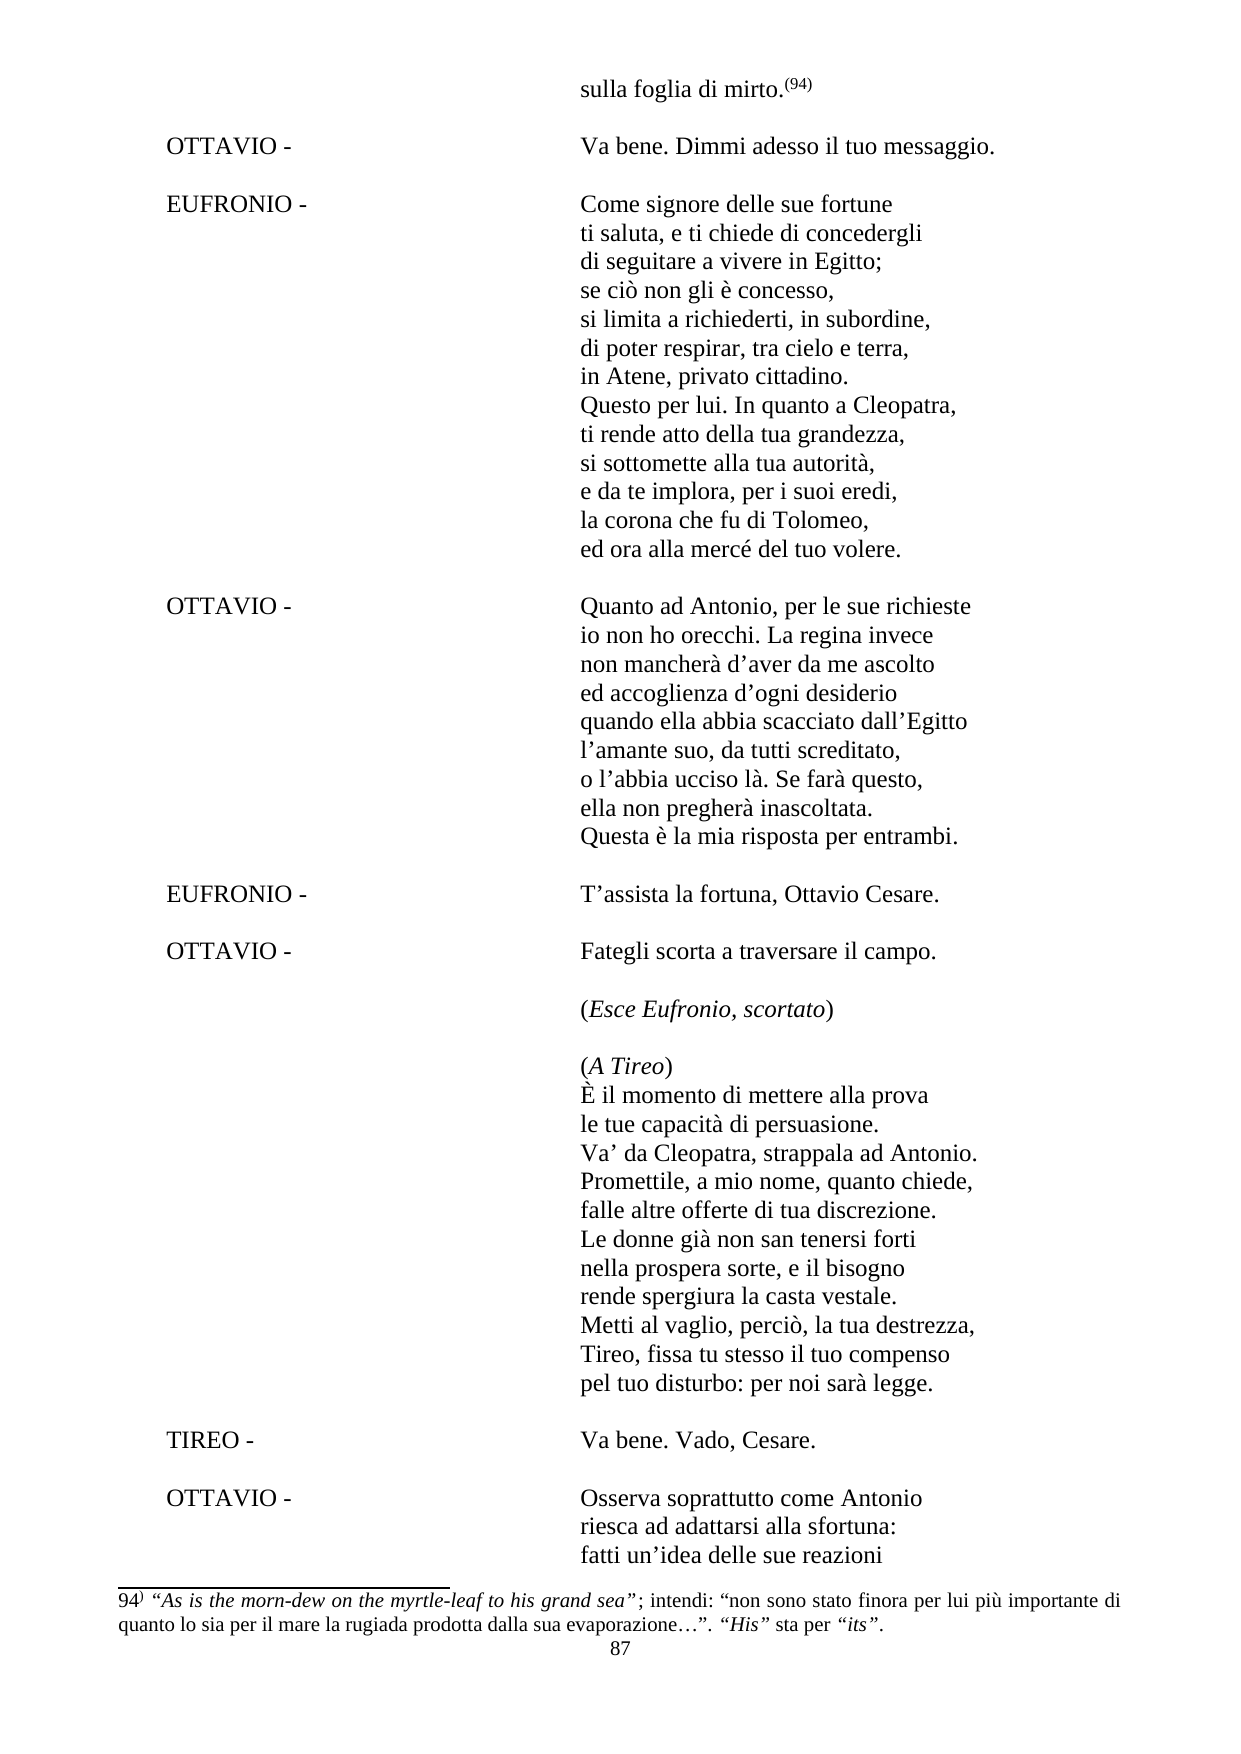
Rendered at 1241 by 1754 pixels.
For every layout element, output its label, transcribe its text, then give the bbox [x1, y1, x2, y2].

table_cell (Esce Eufronio, scortato) [573, 994, 1082, 1051]
table_cell OTTAVIO - [159, 936, 573, 994]
table_cell [159, 74, 573, 131]
table_cell [159, 1051, 573, 1425]
table_cell T’assista la fortuna, Ottavio Cesare. [573, 879, 1082, 936]
table_cell Va bene. Vado, Cesare. [573, 1425, 1082, 1483]
table_cell Come signore delle sue fortune ti saluta, e ti chiede di concedergli di seguitare a vivere in Egitto; se ciò non gli è concesso, si limita a richiederti, in subordine, di poter respirar, tra cielo e terra, in Atene, privato cittadino. Questo per lui. In quanto a Cleopatra, ti rende atto della tua grandezza, si sottomette alla tua autorità, e da te implora, per i suoi eredi, la corona che fu di Tolomeo, ed ora alla mercé del tuo volere. [573, 189, 1082, 591]
table_cell TIREO - [159, 1425, 573, 1483]
table_cell OTTAVIO - [159, 591, 573, 879]
table_cell Quanto ad Antonio, per le sue richieste io non ho orecchi. La regina invece non mancherà d’aver da me ascolto ed accoglienza d’ogni desiderio quando ella abbia scacciato dall’Egitto l’amante suo, da tutti screditato, o l’abbia ucciso là. Se farà questo, ella non pregherà inascoltata. Questa è la mia risposta per entrambi. [573, 591, 1082, 879]
table_cell OTTAVIO - [159, 131, 573, 189]
table_cell [159, 994, 573, 1051]
table_cell Fategli scorta a traversare il campo. [573, 936, 1082, 994]
table_cell EUFRONIO - [159, 879, 573, 936]
table_cell Va bene. Dimmi adesso il tuo messaggio. [573, 131, 1082, 189]
table_cell EUFRONIO - [159, 189, 573, 591]
table_cell OTTAVIO - [159, 1483, 573, 1569]
table_cell Osserva soprattutto come Antonio riesca ad adattarsi alla sfortuna: fatti un’idea delle sue reazioni [573, 1483, 1082, 1569]
table_cell (A Tireo) È il momento di mettere alla prova le tue capacità di persuasione. Va’ da Cleopatra, strappala ad Antonio. Promettile, a mio nome, quanto chiede, falle altre offerte di tua discrezione. Le donne già non san tenersi forti nella prospera sorte, e il bisogno rende spergiura la casta vestale. Metti al vaglio, perciò, la tua destrezza, Tireo, fissa tu stesso il tuo compenso pel tuo disturbo: per noi sarà legge. [573, 1051, 1082, 1425]
table_cell sulla foglia di mirto.() [573, 74, 1082, 131]
